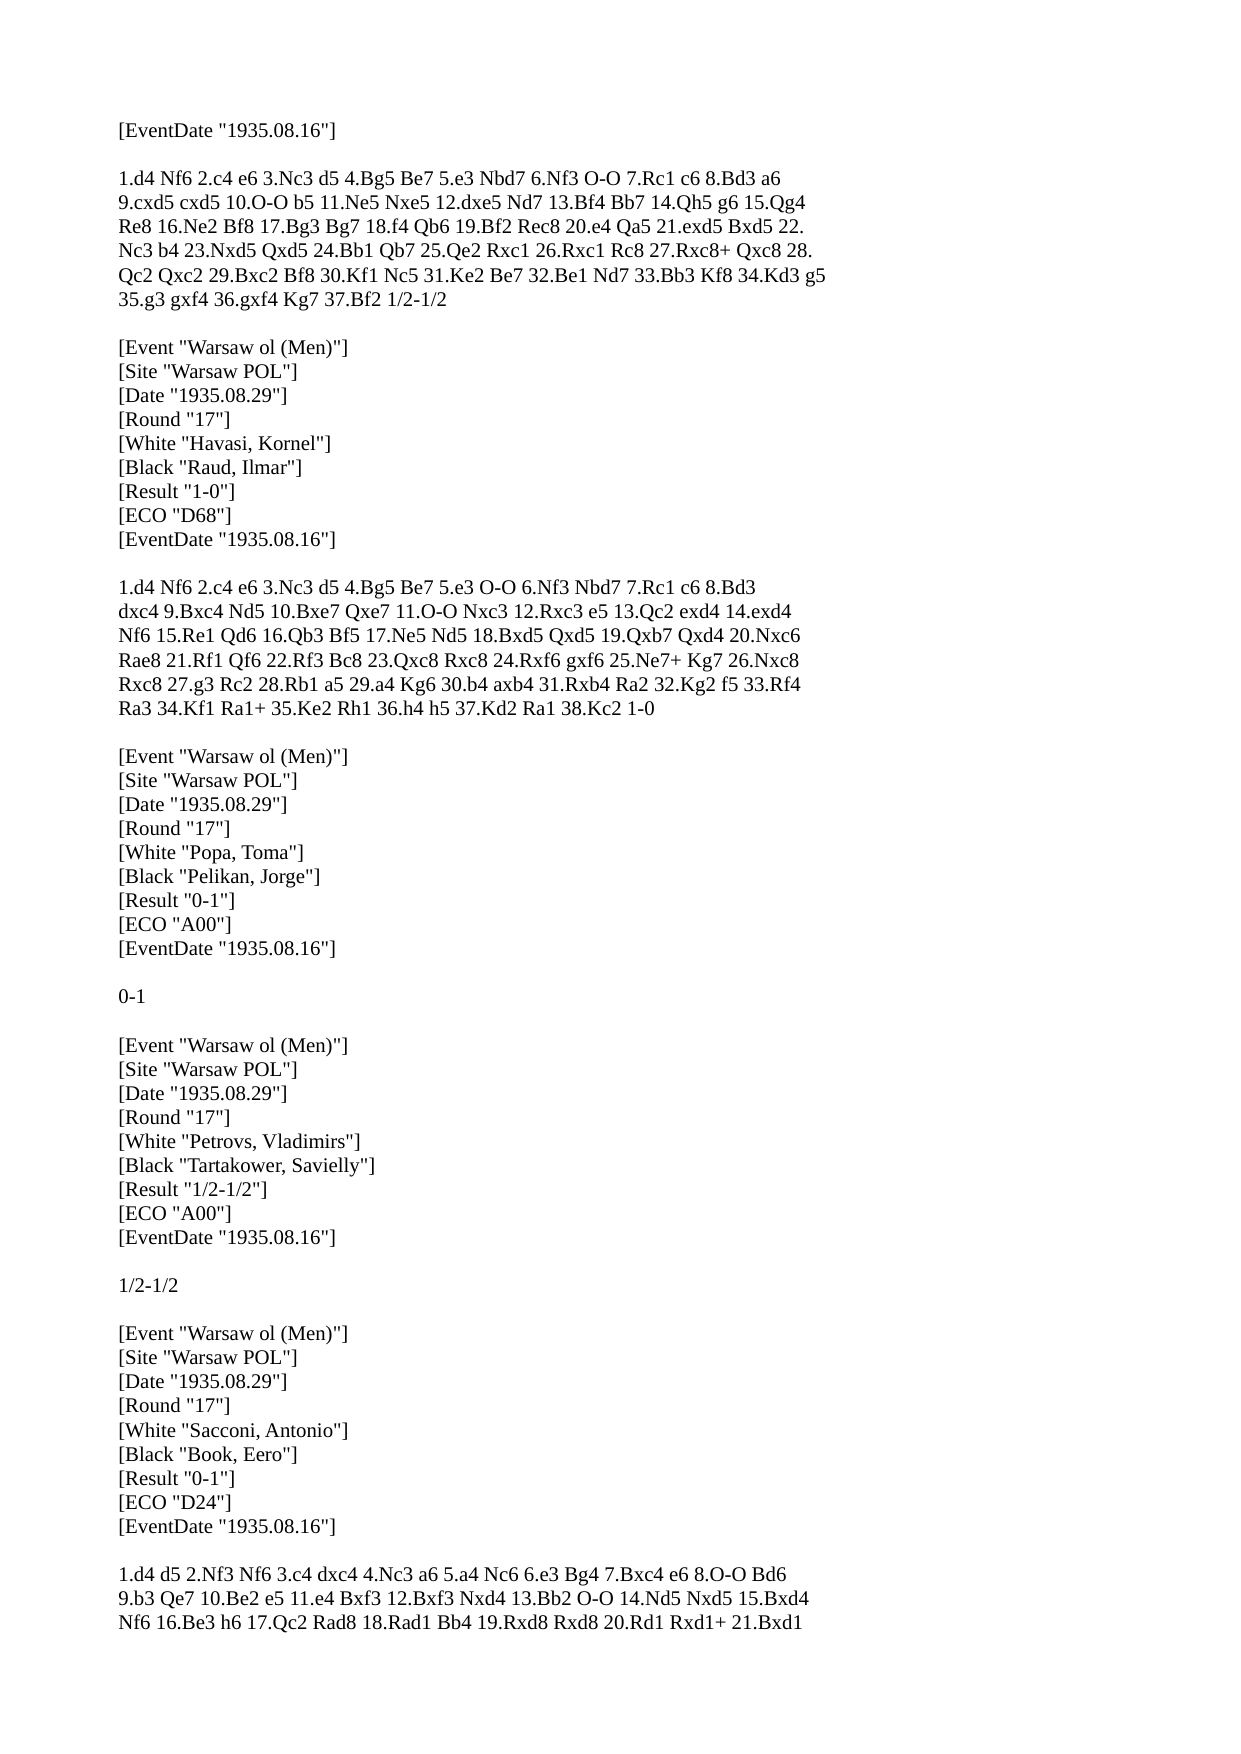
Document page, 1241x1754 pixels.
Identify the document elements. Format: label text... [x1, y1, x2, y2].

text [Event "Warsaw ol (Men)"] [118, 335, 1122, 359]
text Rae8 21.Rf1 Qf6 22.Rf3 Bc8 23.Qxc8 Rxc8 24.Rxf6 gxf6 25.Ne7+ Kg7 26.Nxc8 [118, 647, 1122, 672]
text [Round "17"] [118, 1105, 1122, 1129]
text [Black "Raud, Ilmar"] [118, 455, 1122, 479]
text Nf6 16.Be3 h6 17.Qc2 Rad8 18.Rad1 Bb4 19.Rxd8 Rxd8 20.Rd1 Rxd1+ 21.Bxd1 [118, 1610, 1122, 1634]
text [Result "0-1"] [118, 1466, 1122, 1490]
text [White "Sacconi, Antonio"] [118, 1417, 1122, 1442]
text [White "Popa, Toma"] [118, 840, 1122, 864]
text dxc4 9.Bxc4 Nd5 10.Bxe7 Qxe7 11.O-O Nxc3 12.Rxc3 e5 13.Qc2 exd4 14.exd4 [118, 599, 1122, 623]
text 35.g3 gxf4 36.gxf4 Kg7 37.Bf2 1/2-1/2 [118, 287, 1122, 311]
text [Date "1935.08.29"] [118, 1369, 1122, 1393]
text Nf6 15.Re1 Qd6 16.Qb3 Bf5 17.Ne5 Nd5 18.Bxd5 Qxd5 19.Qxb7 Qxd4 20.Nxc6 [118, 623, 1122, 647]
text [Site "Warsaw POL"] [118, 1345, 1122, 1369]
text [Date "1935.08.29"] [118, 792, 1122, 816]
text [Site "Warsaw POL"] [118, 768, 1122, 792]
text [Event "Warsaw ol (Men)"] [118, 1321, 1122, 1345]
text [White "Havasi, Kornel"] [118, 431, 1122, 455]
text [EventDate "1935.08.16"] [118, 936, 1122, 960]
text [Event "Warsaw ol (Men)"] [118, 744, 1122, 768]
text 1/2-1/2 [118, 1273, 1122, 1297]
text [Black "Book, Eero"] [118, 1442, 1122, 1466]
text [EventDate "1935.08.16"] [118, 1225, 1122, 1249]
text 1.d4 Nf6 2.c4 e6 3.Nc3 d5 4.Bg5 Be7 5.e3 O-O 6.Nf3 Nbd7 7.Rc1 c6 8.Bd3 [118, 575, 1122, 599]
text [EventDate "1935.08.16"] [118, 1514, 1122, 1538]
text Rxc8 27.g3 Rc2 28.Rb1 a5 29.a4 Kg6 30.b4 axb4 31.Rxb4 Ra2 32.Kg2 f5 33.Rf4 [118, 672, 1122, 696]
text 9.b3 Qe7 10.Be2 e5 11.e4 Bxf3 12.Bxf3 Nxd4 13.Bb2 O-O 14.Nd5 Nxd5 15.Bxd4 [118, 1586, 1122, 1610]
text 1.d4 d5 2.Nf3 Nf6 3.c4 dxc4 4.Nc3 a6 5.a4 Nc6 6.e3 Bg4 7.Bxc4 e6 8.O-O Bd6 [118, 1562, 1122, 1586]
text [Site "Warsaw POL"] [118, 1057, 1122, 1081]
text [EventDate "1935.08.16"] [118, 118, 1122, 142]
text [Site "Warsaw POL"] [118, 359, 1122, 383]
text [Result "0-1"] [118, 888, 1122, 912]
text [Result "1-0"] [118, 479, 1122, 503]
text [ECO "D24"] [118, 1490, 1122, 1514]
text [Event "Warsaw ol (Men)"] [118, 1032, 1122, 1057]
text [ECO "A00"] [118, 912, 1122, 936]
text 0-1 [118, 984, 1122, 1008]
text [Round "17"] [118, 816, 1122, 840]
text [Result "1/2-1/2"] [118, 1177, 1122, 1201]
text Qc2 Qxc2 29.Bxc2 Bf8 30.Kf1 Nc5 31.Ke2 Be7 32.Be1 Nd7 33.Bb3 Kf8 34.Kd3 g5 [118, 262, 1122, 287]
text Ra3 34.Kf1 Ra1+ 35.Ke2 Rh1 36.h4 h5 37.Kd2 Ra1 38.Kc2 1-0 [118, 696, 1122, 720]
text [EventDate "1935.08.16"] [118, 527, 1122, 551]
text [White "Petrovs, Vladimirs"] [118, 1129, 1122, 1153]
text 1.d4 Nf6 2.c4 e6 3.Nc3 d5 4.Bg5 Be7 5.e3 Nbd7 6.Nf3 O-O 7.Rc1 c6 8.Bd3 a6 [118, 166, 1122, 190]
text [ECO "D68"] [118, 503, 1122, 527]
text [Date "1935.08.29"] [118, 383, 1122, 407]
text [Round "17"] [118, 407, 1122, 431]
text Nc3 b4 23.Nxd5 Qxd5 24.Bb1 Qb7 25.Qe2 Rxc1 26.Rxc1 Rc8 27.Rxc8+ Qxc8 28. [118, 238, 1122, 262]
text [ECO "A00"] [118, 1201, 1122, 1225]
text [Black "Tartakower, Savielly"] [118, 1153, 1122, 1177]
text 9.cxd5 cxd5 10.O-O b5 11.Ne5 Nxe5 12.dxe5 Nd7 13.Bf4 Bb7 14.Qh5 g6 15.Qg4 [118, 190, 1122, 214]
text Re8 16.Ne2 Bf8 17.Bg3 Bg7 18.f4 Qb6 19.Bf2 Rec8 20.e4 Qa5 21.exd5 Bxd5 22. [118, 214, 1122, 238]
text [Black "Pelikan, Jorge"] [118, 864, 1122, 888]
text [Date "1935.08.29"] [118, 1081, 1122, 1105]
text [Round "17"] [118, 1393, 1122, 1417]
